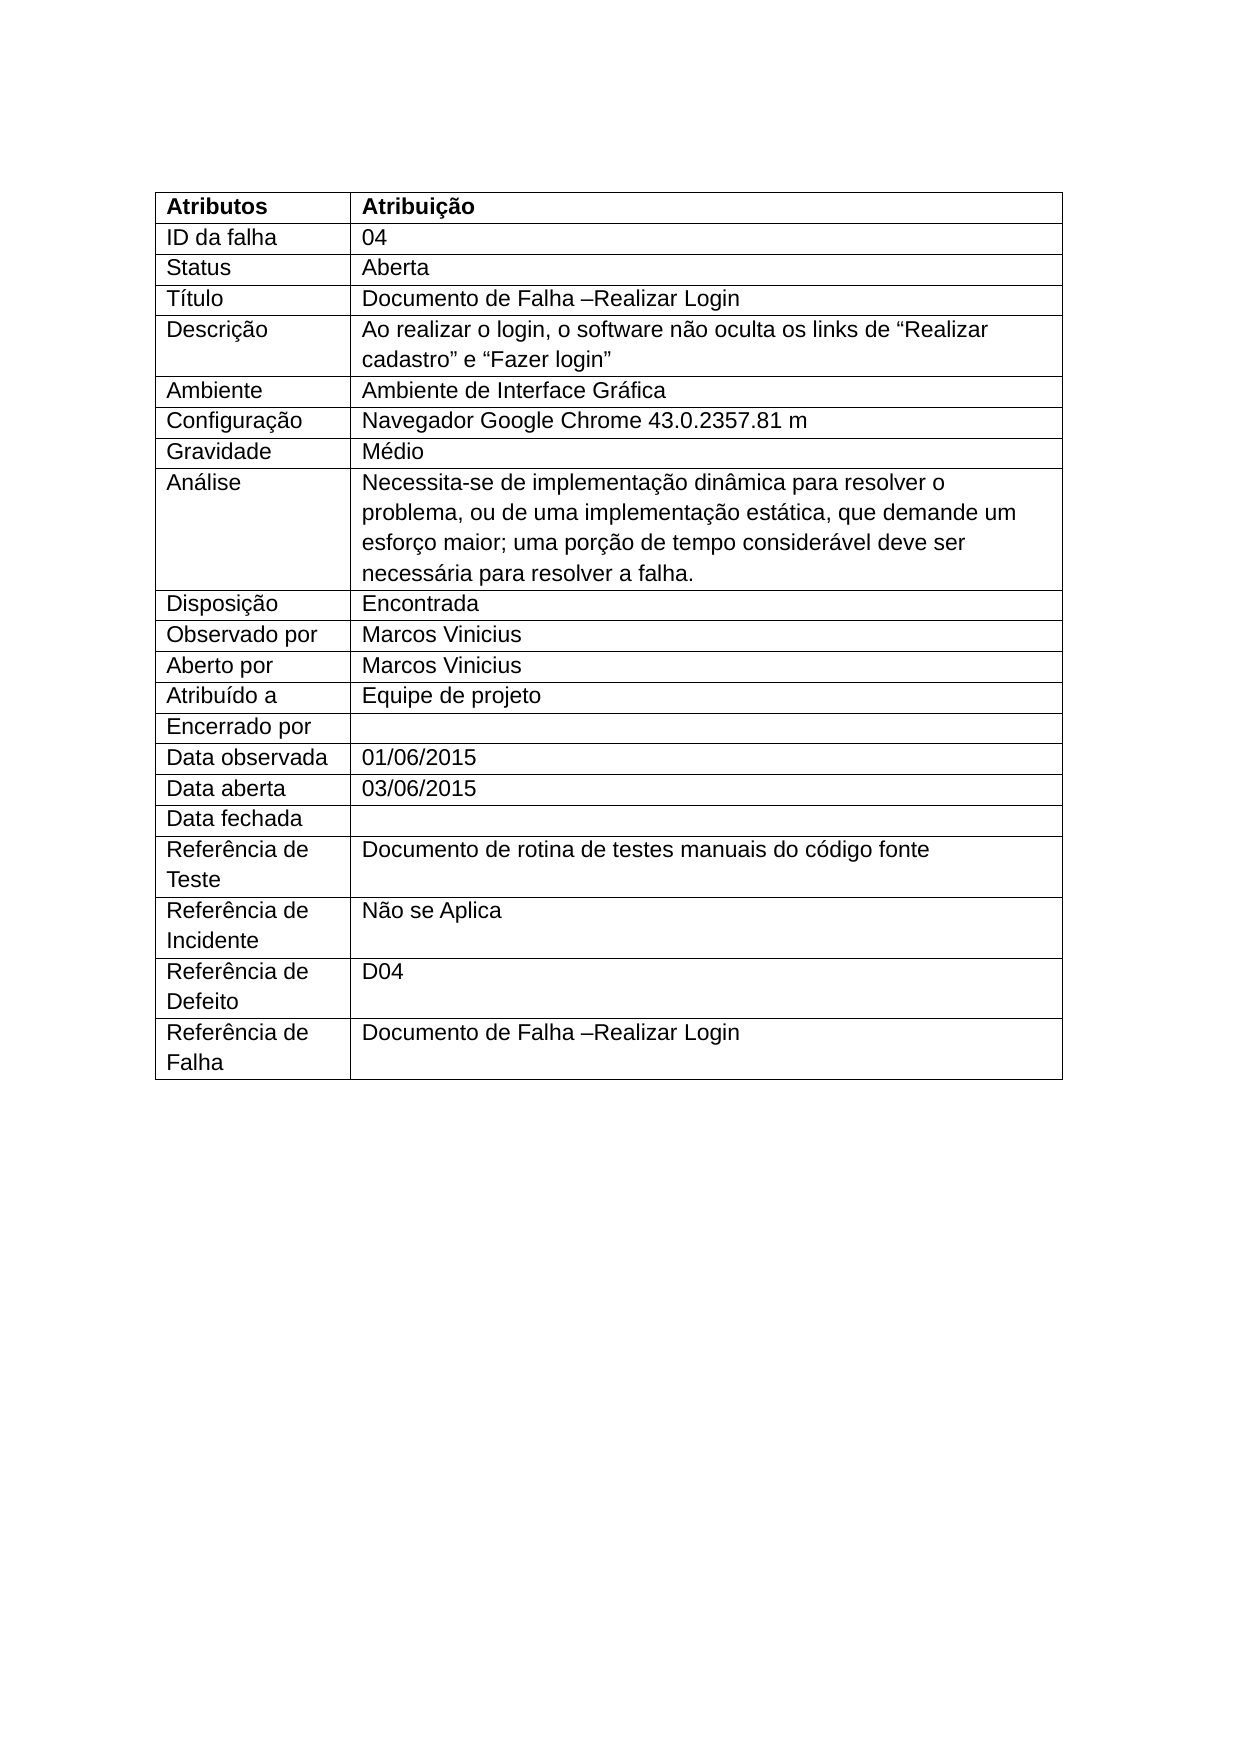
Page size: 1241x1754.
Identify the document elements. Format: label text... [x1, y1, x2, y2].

table_cell Documento de Falha –Realizar Login [351, 286, 1062, 315]
table_cell Configuração [156, 408, 350, 438]
table_cell D04 [351, 959, 1062, 1018]
table_cell Documento de rotina de testes manuais do código fonte [351, 837, 1062, 896]
table_cell Necessita-se de implementação dinâmica para resolver o problema, ou de uma implementação estática, que demande um esforço maior; uma porção de tempo considerável deve ser necessária para resolver a falha. [351, 469, 1062, 590]
table_cell Não se Aplica [351, 898, 1062, 957]
table_cell Aberta [351, 255, 1062, 284]
table_cell Data fechada [156, 806, 350, 836]
table_cell Descrição [156, 316, 350, 376]
table_cell Aberto por [156, 652, 350, 682]
table_cell Disposição [156, 591, 350, 620]
table_cell Navegador Google Chrome 43.0.2357.81 m [351, 408, 1062, 438]
table_cell Referência de Incidente [156, 898, 350, 957]
table_cell Encontrada [351, 591, 1062, 620]
table_cell 03/06/2015 [351, 775, 1062, 805]
table_cell Referência de Falha [156, 1019, 350, 1079]
table_cell Título [156, 286, 350, 315]
table_cell Referência de Teste [156, 837, 350, 896]
table_cell Atribuído a [156, 683, 350, 713]
table_cell 04 [351, 224, 1062, 254]
table_cell Marcos Vinicius [351, 621, 1062, 651]
table_cell Ambiente de Interface Gráfica [351, 377, 1062, 407]
table_cell Observado por [156, 621, 350, 651]
table_cell Encerrado por [156, 714, 350, 743]
table_cell [351, 806, 1062, 836]
table_cell Documento de Falha –Realizar Login [351, 1019, 1062, 1079]
table_cell Gravidade [156, 439, 350, 468]
table_header Atributos [156, 193, 350, 223]
table_cell Análise [156, 469, 350, 590]
table_cell [351, 714, 1062, 743]
table_cell Status [156, 255, 350, 284]
table_cell 01/06/2015 [351, 744, 1062, 774]
table_cell Ambiente [156, 377, 350, 407]
table_cell Data aberta [156, 775, 350, 805]
table_cell Ao realizar o login, o software não oculta os links de “Realizar cadastro” e “Fazer login” [351, 316, 1062, 376]
table_cell Referência de Defeito [156, 959, 350, 1018]
table_header Atribuição [351, 193, 1062, 223]
table_cell Médio [351, 439, 1062, 468]
table_cell Data observada [156, 744, 350, 774]
table_cell Marcos Vinicius [351, 652, 1062, 682]
table_cell Equipe de projeto [351, 683, 1062, 713]
table_cell ID da falha [156, 224, 350, 254]
